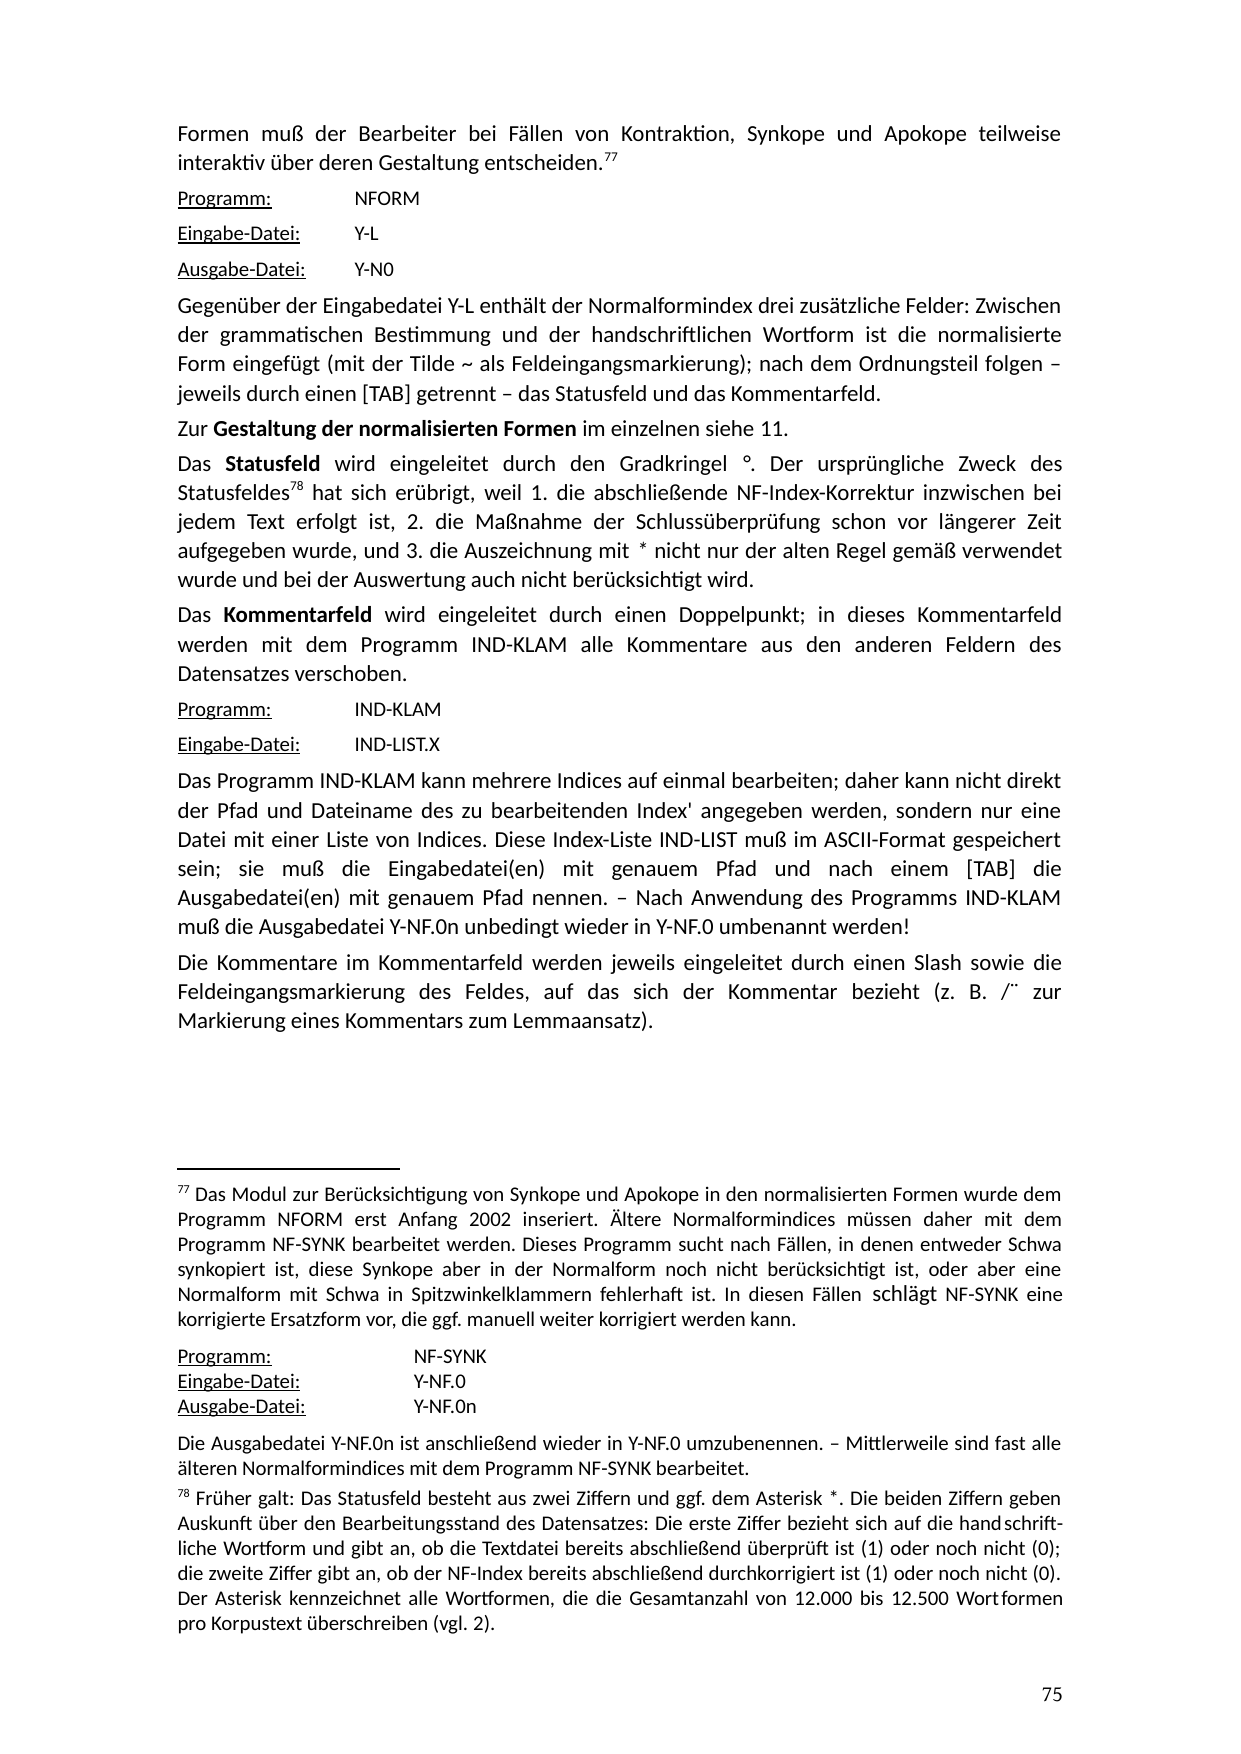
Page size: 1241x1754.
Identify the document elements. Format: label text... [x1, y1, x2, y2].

text Früher galt: Das Statusfeld besteht aus zwei Ziffern und ggf. dem Asterisk *. Die beiden Ziffern geben Auskunft über den Bearbeitungsstand des Datensatzes: Die erste Ziffer bezieht sich auf die hand­schrift­liche Wortform und gibt an, ob die Textdatei bereits abschließend überprüft ist (1) oder noch nicht (0); die zweite Ziffer gibt an, ob der NF-Index bereits abschließend durchkorrigiert ist (1) oder noch nicht (0). Der Asterisk kennzeichnet alle Wortformen, die die Gesamtanzahl von 12.000 bis 12.500 Wort­for­men pro Korpustext überschreiben (vgl. 2). [177, 1486, 1063, 1636]
list Eingabe-Datei: Y-L [177, 217, 1063, 247]
text Die Kommentare im Kommentarfeld werden jeweils eingeleitet durch einen Slash sowie die Feldeingangsmarkierung des Feldes, auf das sich der Kommentar bezieht (z. B. /¨ zur Markierung eines Kommentars zum Lemmaansatz). [177, 947, 1063, 1034]
list Ausgabe-Datei: Y-N0 [177, 253, 1063, 282]
text Formen muß der Bearbeiter bei Fällen von Kontraktion, Synkope und Apokope teilweise interaktiv über deren Gestaltung entscheiden. [177, 118, 1063, 176]
text Zur Gestaltung der normalisierten Formen im einzelnen siehe 11. [177, 413, 1063, 442]
text Ausgabe-Datei: Y-NF.0n [177, 1393, 1063, 1418]
text Eingabe-Datei: Y-NF.0 [177, 1368, 1063, 1393]
text Die Ausgabedatei Y-NF.0n ist anschließend wieder in Y-NF.0 umzubenennen. – Mittlerweile sind fast alle älteren Normalformindices mit dem Programm NF-SYNK bearbeitet. [177, 1430, 1063, 1480]
text Das Programm IND-KLAM kann mehrere Indices auf einmal bearbeiten; daher kann nicht direkt der Pfad und Dateiname des zu bearbeitenden Index' angegeben werden, sondern nur eine Datei mit einer Liste von Indices. Diese Index-Liste IND-LIST muß im ASCII-Format gespeichert sein; sie muß die Eingabedatei(en) mit genauem Pfad und nach einem [TAB] die Ausgabedatei(en) mit genauem Pfad nennen. – Nach Anwendung des Programms IND-KLAM muß die Ausgabedatei Y-NF.0n unbedingt wieder in Y-NF.0 umbenannt werden! [177, 766, 1063, 941]
text Das Kommentarfeld wird eingeleitet durch einen Doppelpunkt; in dieses Kommentarfeld werden mit dem Programm IND-KLAM alle Kommentare aus den anderen Feldern des Datensatzes verschoben. [177, 599, 1063, 687]
text Das Modul zur Berücksichtigung von Synkope und Apokope in den normalisierten Formen wurde dem Programm NFORM erst Anfang 2002 inseriert. Ältere Normalformindices müssen daher mit dem Programm NF-SYNK bearbeitet werden. Dieses Programm sucht nach Fällen, in denen entweder Schwa synkopiert ist, diese Synkope aber in der Normalform noch nicht berücksichtigt ist, oder aber eine Normalform mit Schwa in Spitzwinkelklammern fehlerhaft ist. In diesen Fällen schlägt NF-SYNK eine korrigierte Ersatzform vor, die ggf. manuell weiter korrigiert werden kann. [177, 1181, 1063, 1331]
text Programm: NF-SYNK [177, 1343, 1063, 1368]
text Gegenüber der Eingabedatei Y-L enthält der Normalformindex drei zusätzliche Felder: Zwischen der grammatischen Bestimmung und der handschriftlichen Wortform ist die normalisierte Form eingefügt (mit der Tilde ~ als Feldeingangsmarkierung); nach dem Ordnungsteil folgen – jeweils durch einen [TAB] getrennt – das Statusfeld und das Kommentarfeld. [177, 290, 1063, 407]
list Eingabe-Datei: IND-LIST.X [177, 728, 1063, 757]
list Programm: IND-KLAM [177, 693, 1063, 722]
text Das Statusfeld wird eingeleitet durch den Gradkringel °. Der ursprüngliche Zweck des Statusfeldes hat sich erübrigt, weil 1. die abschließende NF-Index-Korrektur inzwischen bei jedem Text erfolgt ist, 2. die Maßnahme der Schlussüberprüfung schon vor längerer Zeit aufgegeben wurde, und 3. die Auszeichnung mit * nicht nur der alten Regel gemäß verwendet wurde und bei der Auswertung auch nicht berücksichtigt wird. [177, 448, 1063, 594]
list Programm: NFORM [177, 182, 1063, 212]
